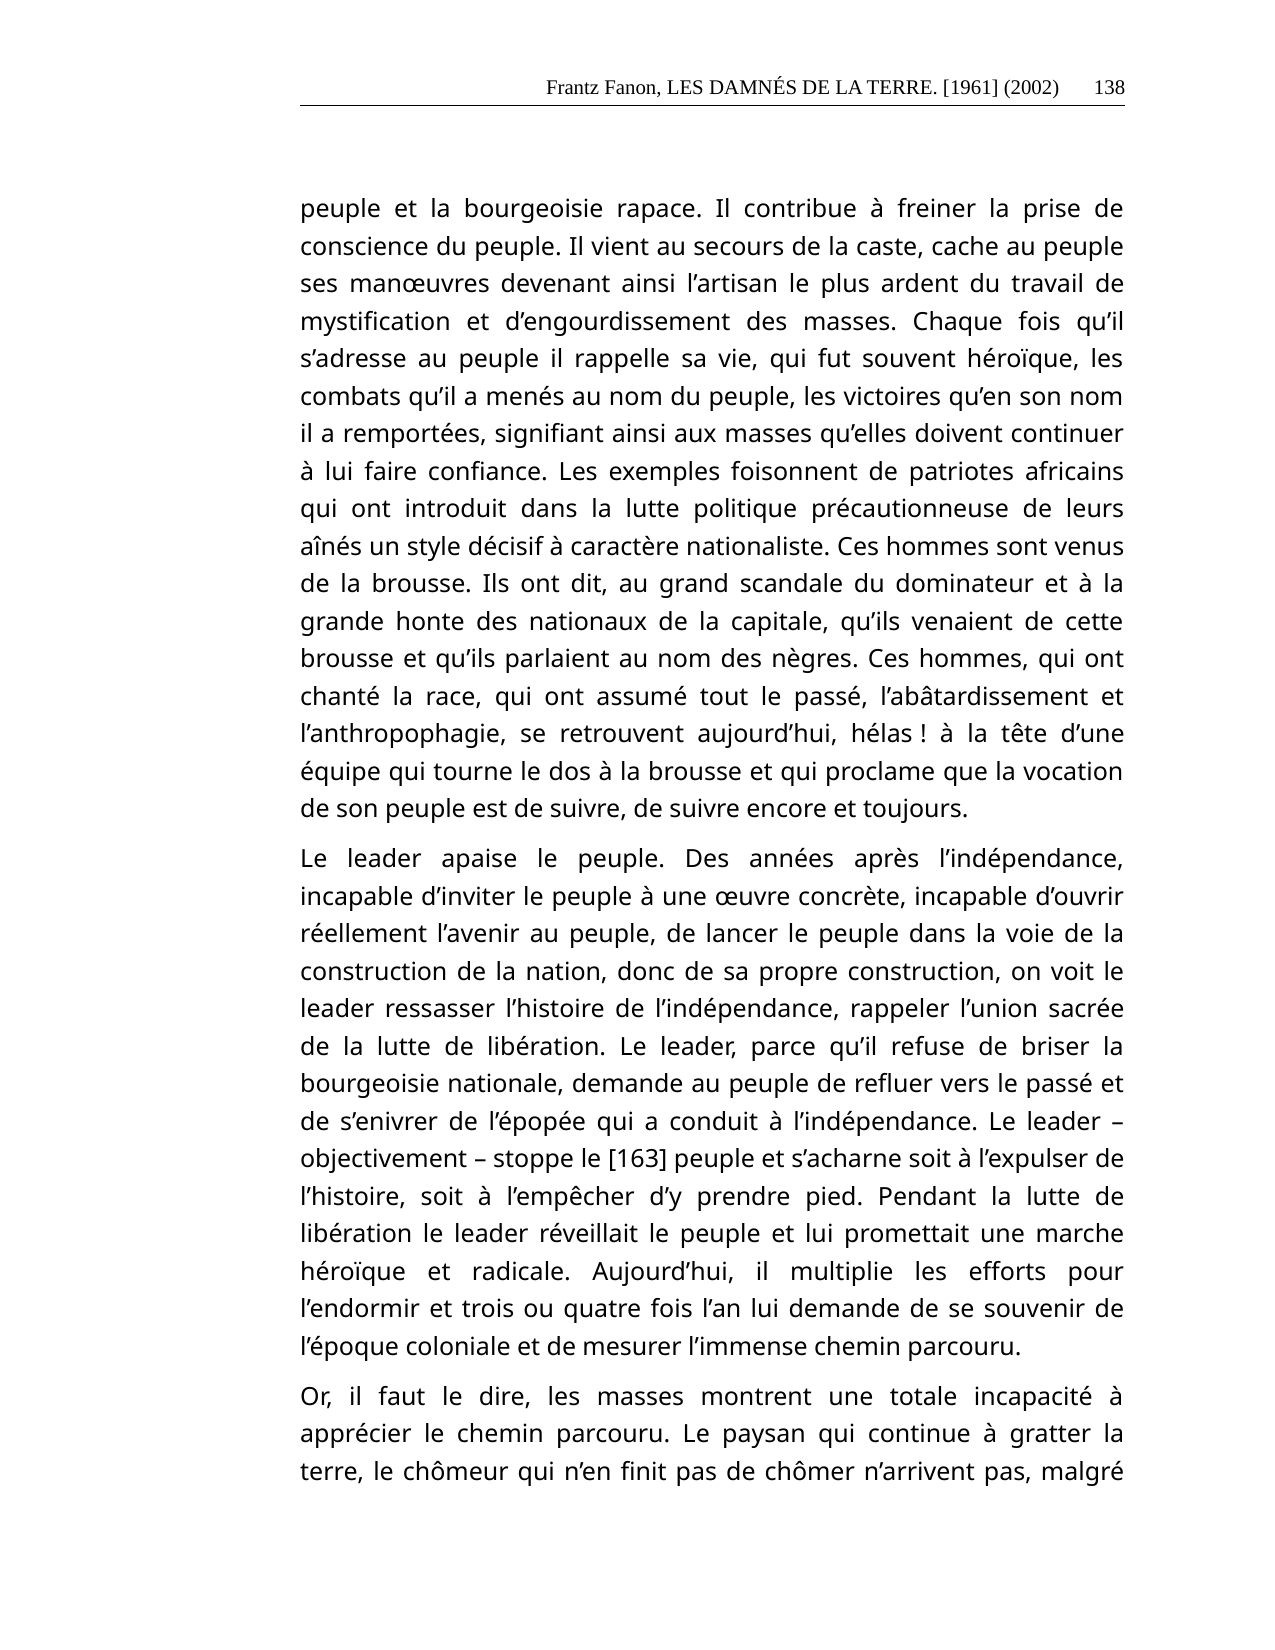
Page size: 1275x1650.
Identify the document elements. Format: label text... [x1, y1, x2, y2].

text peuple et la bourgeoisie rapace. Il contribue à freiner la prise de conscience du peuple. Il vient au secours de la caste, cache au peuple ses manœuvres devenant ainsi l’artisan le plus ardent du travail de mystification et d’engourdissement des masses. Chaque fois qu’il s’adresse au peuple il rappelle sa vie, qui fut souvent héroïque, les combats qu’il a menés au nom du peuple, les victoires qu’en son nom il a remportées, signifiant ainsi aux masses qu’elles doivent continuer à lui faire confiance. Les exemples foisonnent de patriotes africains qui ont introduit dans la lutte politique précautionneuse de leurs aînés un style décisif à caractère nationaliste. Ces hommes sont venus de la brousse. Ils ont dit, au grand scandale du dominateur et à la grande honte des nationaux de la capitale, qu’ils venaient de cette brousse et qu’ils parlaient au nom des nègres. Ces hommes, qui ont chanté la race, qui ont assumé tout le passé, l’abâtardissement et l’anthropophagie, se retrouvent aujourd’hui, hélas ! à la tête d’une équipe qui tourne le dos à la brousse et qui proclame que la vocation de son peuple est de suivre, de suivre encore et toujours. [300, 187, 1125, 825]
text Le leader apaise le peuple. Des années après l’indépendance, incapable d’inviter le peuple à une œuvre concrète, incapable d’ouvrir réellement l’avenir au peuple, de lancer le peuple dans la voie de la construction de la nation, donc de sa propre construction, on voit le leader ressasser l’histoire de l’indépendance, rappeler l’union sacrée de la lutte de libération. Le leader, parce qu’il refuse de briser la bourgeoisie nationale, demande au peuple de refluer vers le passé et de s’enivrer de l’épopée qui a conduit à l’indépendance. Le leader – objectivement – stoppe le [163] peuple et s’acharne soit à l’expulser de l’histoire, soit à l’empêcher d’y prendre pied. Pendant la lutte de libération le leader réveillait le peuple et lui promettait une marche héroïque et radicale. Aujourd’hui, il multiplie les efforts pour l’endormir et trois ou quatre fois l’an lui demande de se souvenir de l’époque coloniale et de mesurer l’immense chemin parcouru. [300, 837, 1125, 1362]
text Or, il faut le dire, les masses montrent une totale incapacité à apprécier le chemin parcouru. Le paysan qui continue à gratter la terre, le chômeur qui n’en finit pas de chômer n’arrivent pas, malgré [300, 1375, 1125, 1487]
